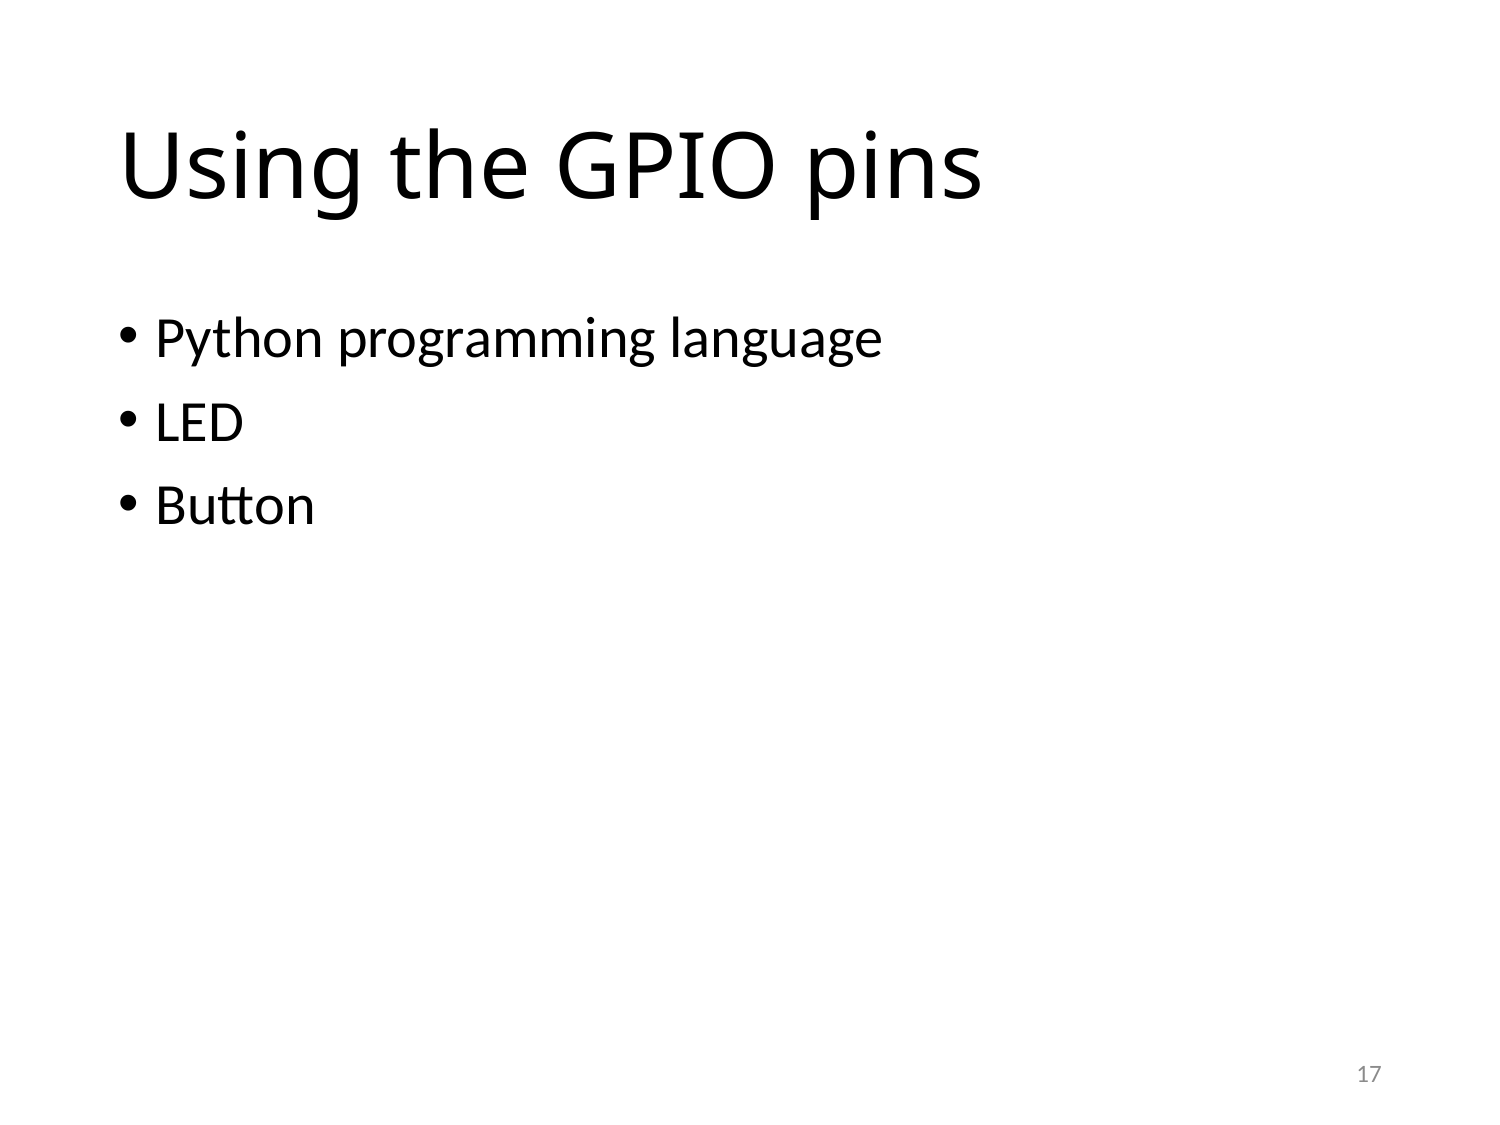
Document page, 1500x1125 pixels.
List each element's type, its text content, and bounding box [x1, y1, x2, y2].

slide_number [1059, 1042, 1397, 1103]
title Using the GPIO pins [103, 59, 1397, 278]
list Python programming language LED Button [103, 299, 1397, 1014]
